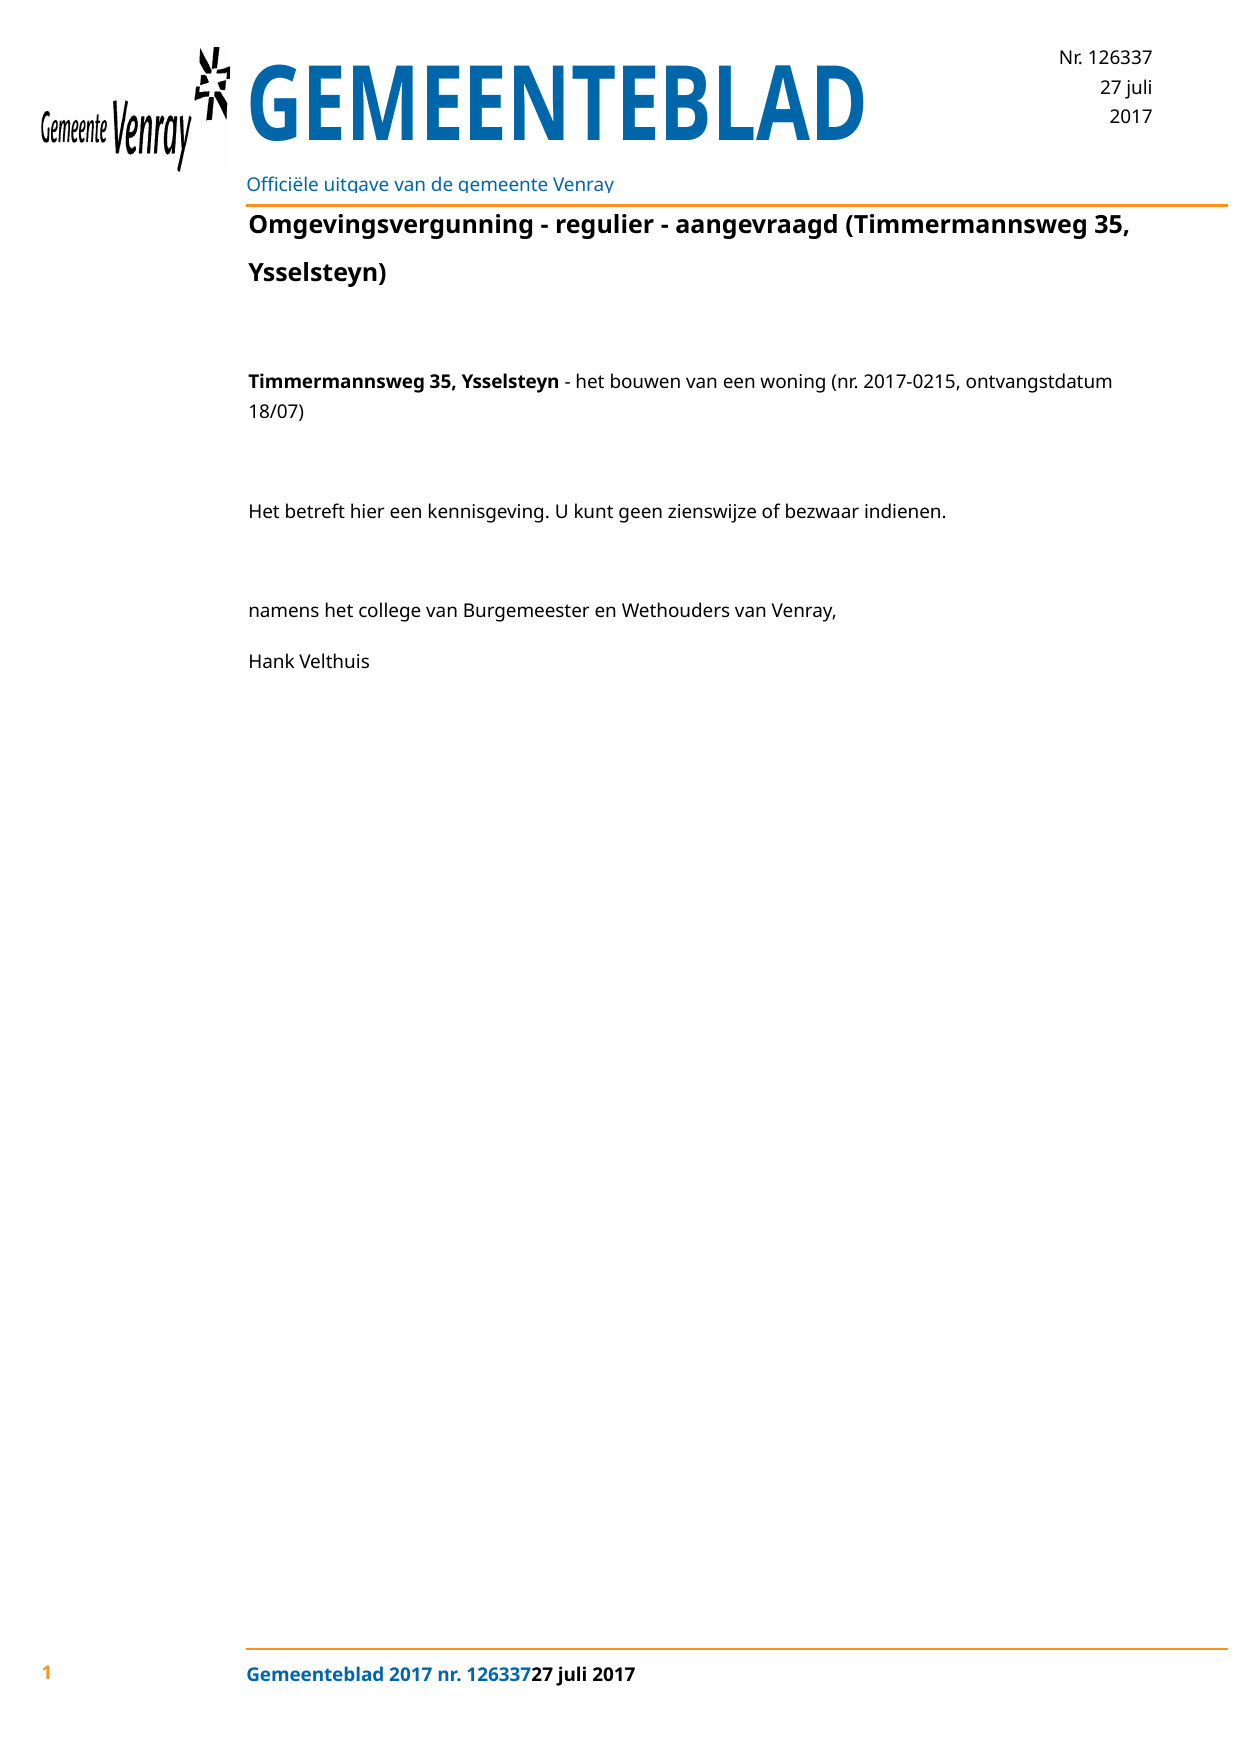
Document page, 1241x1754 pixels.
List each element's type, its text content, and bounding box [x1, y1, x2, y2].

text Timmermannsweg 35, Ysselsteyn - het bouwen van een woning (nr. 2017-0215, ontvangstdatum 18/07) [248, 368, 1152, 424]
picture [41, 47, 231, 172]
text Hank Velthuis [248, 648, 1152, 674]
text Het betreft hier een kennisgeving. U kunt geen zienswijze of bezwaar indienen. [248, 499, 1152, 524]
text namens het college van Burgemeester en Wethouders van Venray, [248, 597, 1152, 623]
text Omgevingsvergunning - regulier - aangevraagd (Timmermannsweg 35, Ysselsteyn) [248, 207, 1152, 288]
